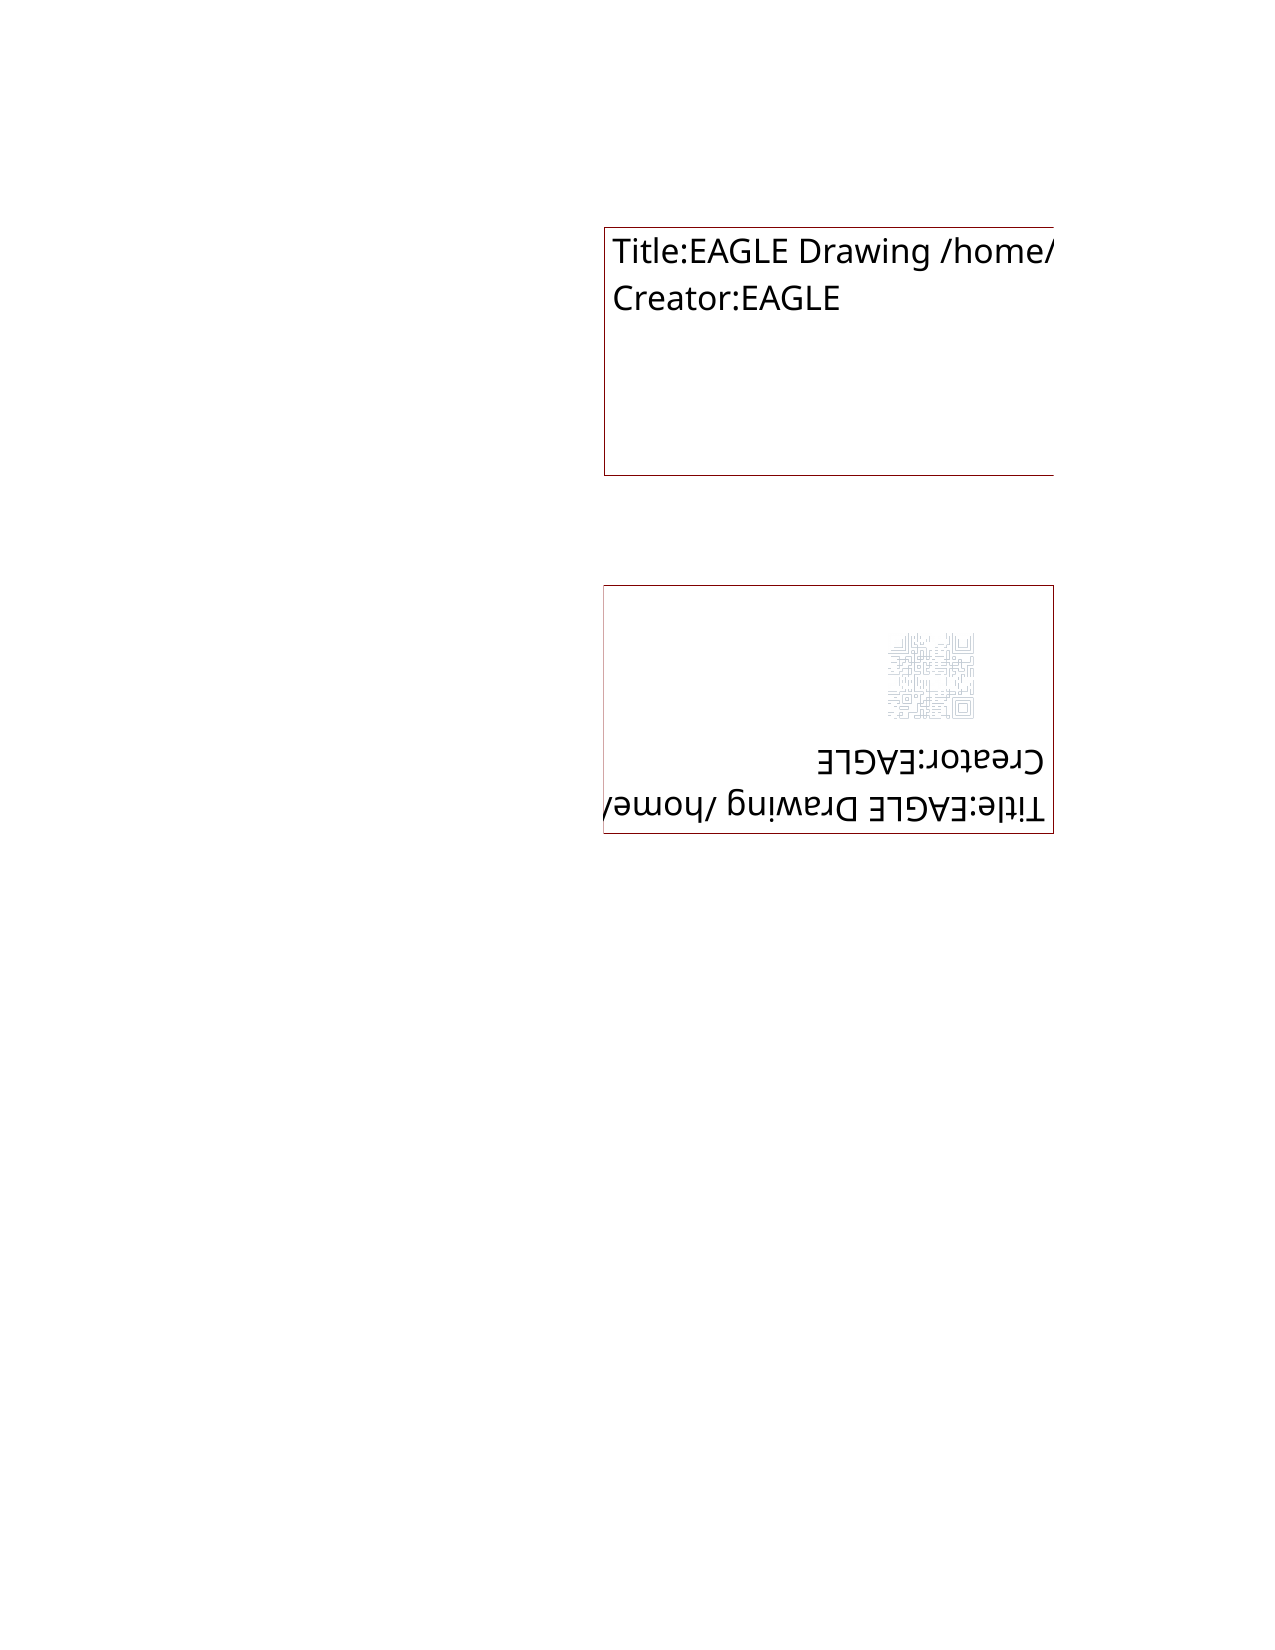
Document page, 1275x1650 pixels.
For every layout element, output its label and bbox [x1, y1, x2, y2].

picture [885, 630, 976, 721]
